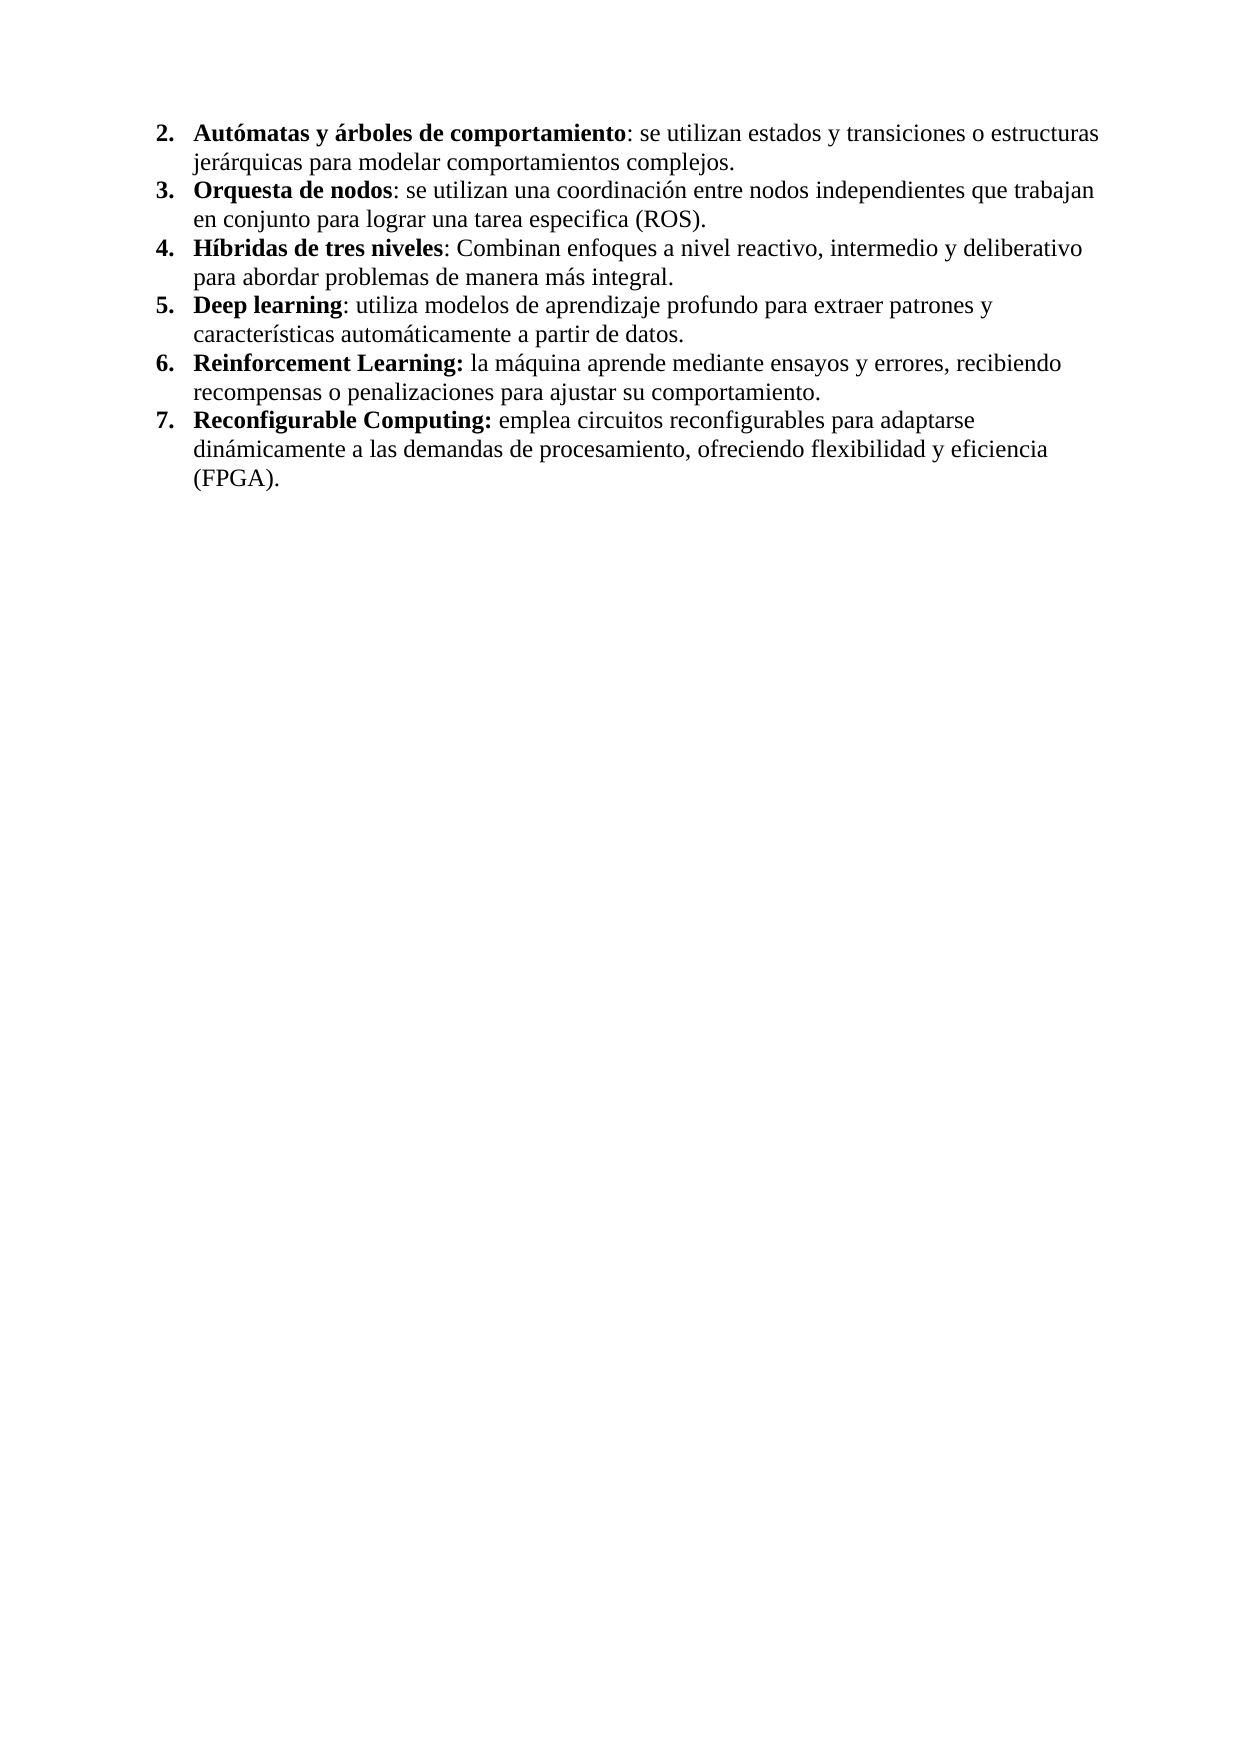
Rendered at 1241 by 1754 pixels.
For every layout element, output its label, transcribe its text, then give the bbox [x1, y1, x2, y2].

list Reconfigurable Computing: emplea circuitos reconfigurables para adaptarse dinámicamente a las demandas de procesamiento, ofreciendo flexibilidad y eficiencia (FPGA). [156, 406, 1122, 492]
list Autómatas y árboles de comportamiento: se utilizan estados y transiciones o estructuras jerárquicas para modelar comportamientos complejos. [156, 118, 1122, 176]
list Orquesta de nodos: se utilizan una coordinación entre nodos independientes que trabajan en conjunto para lograr una tarea especifica (ROS). [156, 176, 1122, 233]
list Híbridas de tres niveles: Combinan enfoques a nivel reactivo, intermedio y deliberativo para abordar problemas de manera más integral. [156, 233, 1122, 291]
list Deep learning: utiliza modelos de aprendizaje profundo para extraer patrones y características automáticamente a partir de datos. [156, 291, 1122, 348]
list Reinforcement Learning: la máquina aprende mediante ensayos y errores, recibiendo recompensas o penalizaciones para ajustar su comportamiento. [156, 348, 1122, 406]
